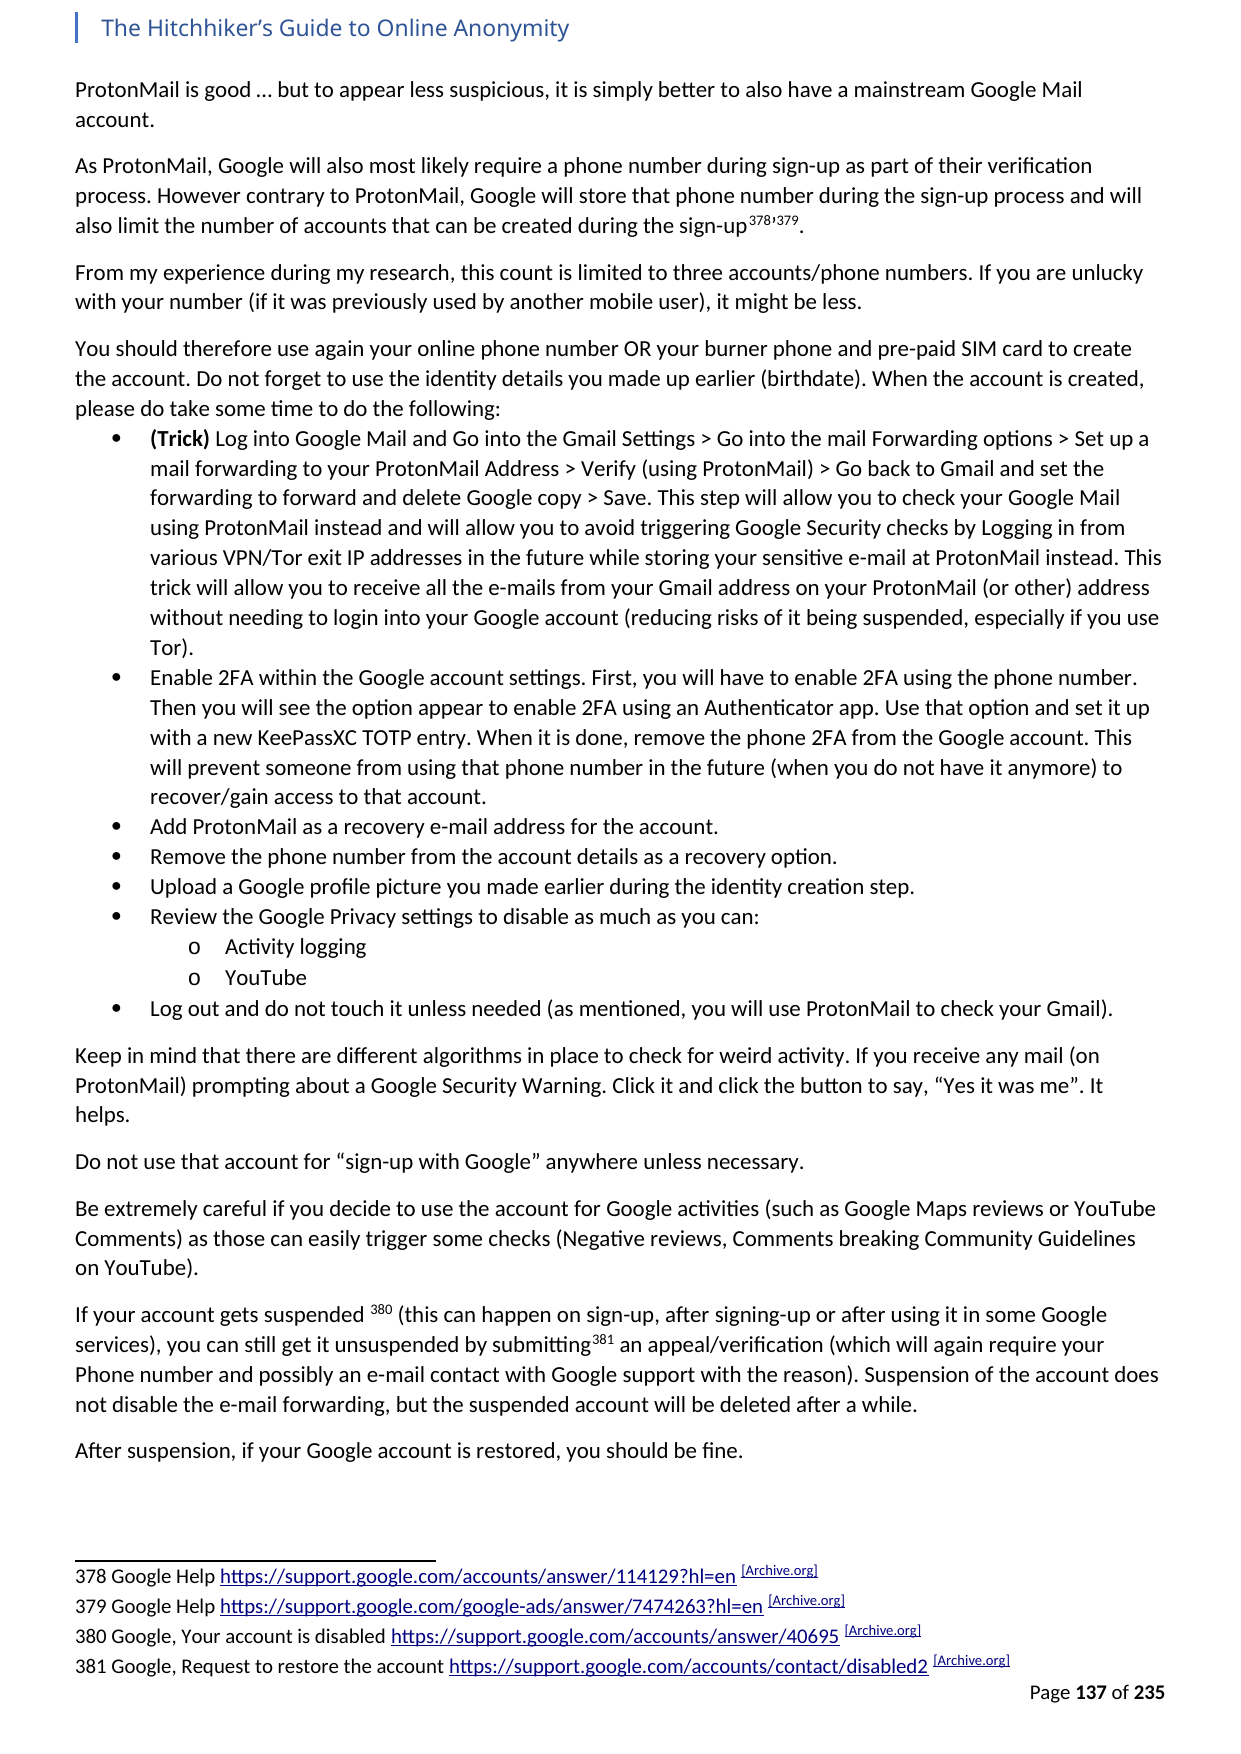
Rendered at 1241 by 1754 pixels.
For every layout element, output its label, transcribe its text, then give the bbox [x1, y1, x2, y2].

text You should therefore use again your online phone number OR your burner phone and pre-paid SIM card to create the account. Do not forget to use the identity details you made up earlier (birthdate). When the account is created, please do take some time to do the following: [75, 334, 1165, 422]
text ProtonMail is good … but to appear less suspicious, it is simply better to also have a mainstream Google Mail account. [75, 75, 1165, 133]
text Google, Request to restore the account https://support.google.com/accounts/contact/disabled2 [Archive.org] [75, 1651, 1165, 1679]
text Be extremely careful if you decide to use the account for Google activities (such as Google Maps reviews or YouTube Comments) as those can easily trigger some checks (Negative reviews, Comments breaking Community Guidelines on YouTube). [75, 1194, 1165, 1282]
list Remove the phone number from the account details as a recovery option. [112, 842, 1165, 870]
text Keep in mind that there are different algorithms in place to check for weird activity. If you receive any mail (on ProtonMail) prompting about a Google Security Warning. Click it and click the button to say, “Yes it was me”. It helps. [75, 1041, 1165, 1129]
text Google Help https://support.google.com/accounts/answer/114129?hl=en [Archive.org] [75, 1561, 1165, 1589]
list Add ProtonMail as a recovery e-mail address for the account. [112, 812, 1165, 840]
text Google Help https://support.google.com/google-ads/answer/7474263?hl=en [Archive.org] [75, 1591, 1165, 1619]
list YouTube [187, 963, 1165, 992]
text Do not use that account for “sign-up with Google” anywhere unless necessary. [75, 1147, 1165, 1175]
text After suspension, if your Google account is restored, you should be fine. [75, 1436, 1165, 1464]
list Enable 2FA within the Google account settings. First, you will have to enable 2FA using the phone number. Then you will see the option appear to enable 2FA using an Authenticator app. Use that option and set it up with a new KeePassXC TOTP entry. When it is done, remove the phone 2FA from the Google account. This will prevent someone from using that phone number in the future (when you do not have it anymore) to recover/gain access to that account. [112, 663, 1165, 811]
text If your account gets suspended (this can happen on sign-up, after signing-up or after using it in some Google services), you can still get it unsuspended by submitting an appeal/verification (which will again require your Phone number and possibly an e-mail contact with Google support with the reason). Suspension of the account does not disable the e-mail forwarding, but the suspended account will be deleted after a while. [75, 1300, 1165, 1418]
list (Trick) Log into Google Mail and Go into the Gmail Settings > Go into the mail Forwarding options > Set up a mail forwarding to your ProtonMail Address > Verify (using ProtonMail) > Go back to Gmail and set the forwarding to forward and delete Google copy > Save. This step will allow you to check your Google Mail using ProtonMail instead and will allow you to avoid triggering Google Security checks by Logging in from various VPN/Tor exit IP addresses in the future while storing your sensitive e-mail at ProtonMail instead. This trick will allow you to receive all the e-mails from your Gmail address on your ProtonMail (or other) address without needing to login into your Google account (reducing risks of it being suspended, especially if you use Tor). [112, 424, 1165, 661]
text From my experience during my research, this count is limited to three accounts/phone numbers. If you are unlucky with your number (if it was previously used by another mobile user), it might be less. [75, 258, 1165, 316]
list Activity logging [187, 932, 1165, 961]
list Review the Google Privacy settings to disable as much as you can: [112, 902, 1165, 930]
text As ProtonMail, Google will also most likely require a phone number during sign-up as part of their verification process. However contrary to ProtonMail, Google will store that phone number during the sign-up process and will also limit the number of accounts that can be created during the sign-up’. [75, 151, 1165, 239]
text Google, Your account is disabled https://support.google.com/accounts/answer/40695 [Archive.org] [75, 1621, 1165, 1649]
list Log out and do not touch it unless needed (as mentioned, you will use ProtonMail to check your Gmail). [112, 994, 1165, 1022]
list Upload a Google profile picture you made earlier during the identity creation step. [112, 872, 1165, 900]
